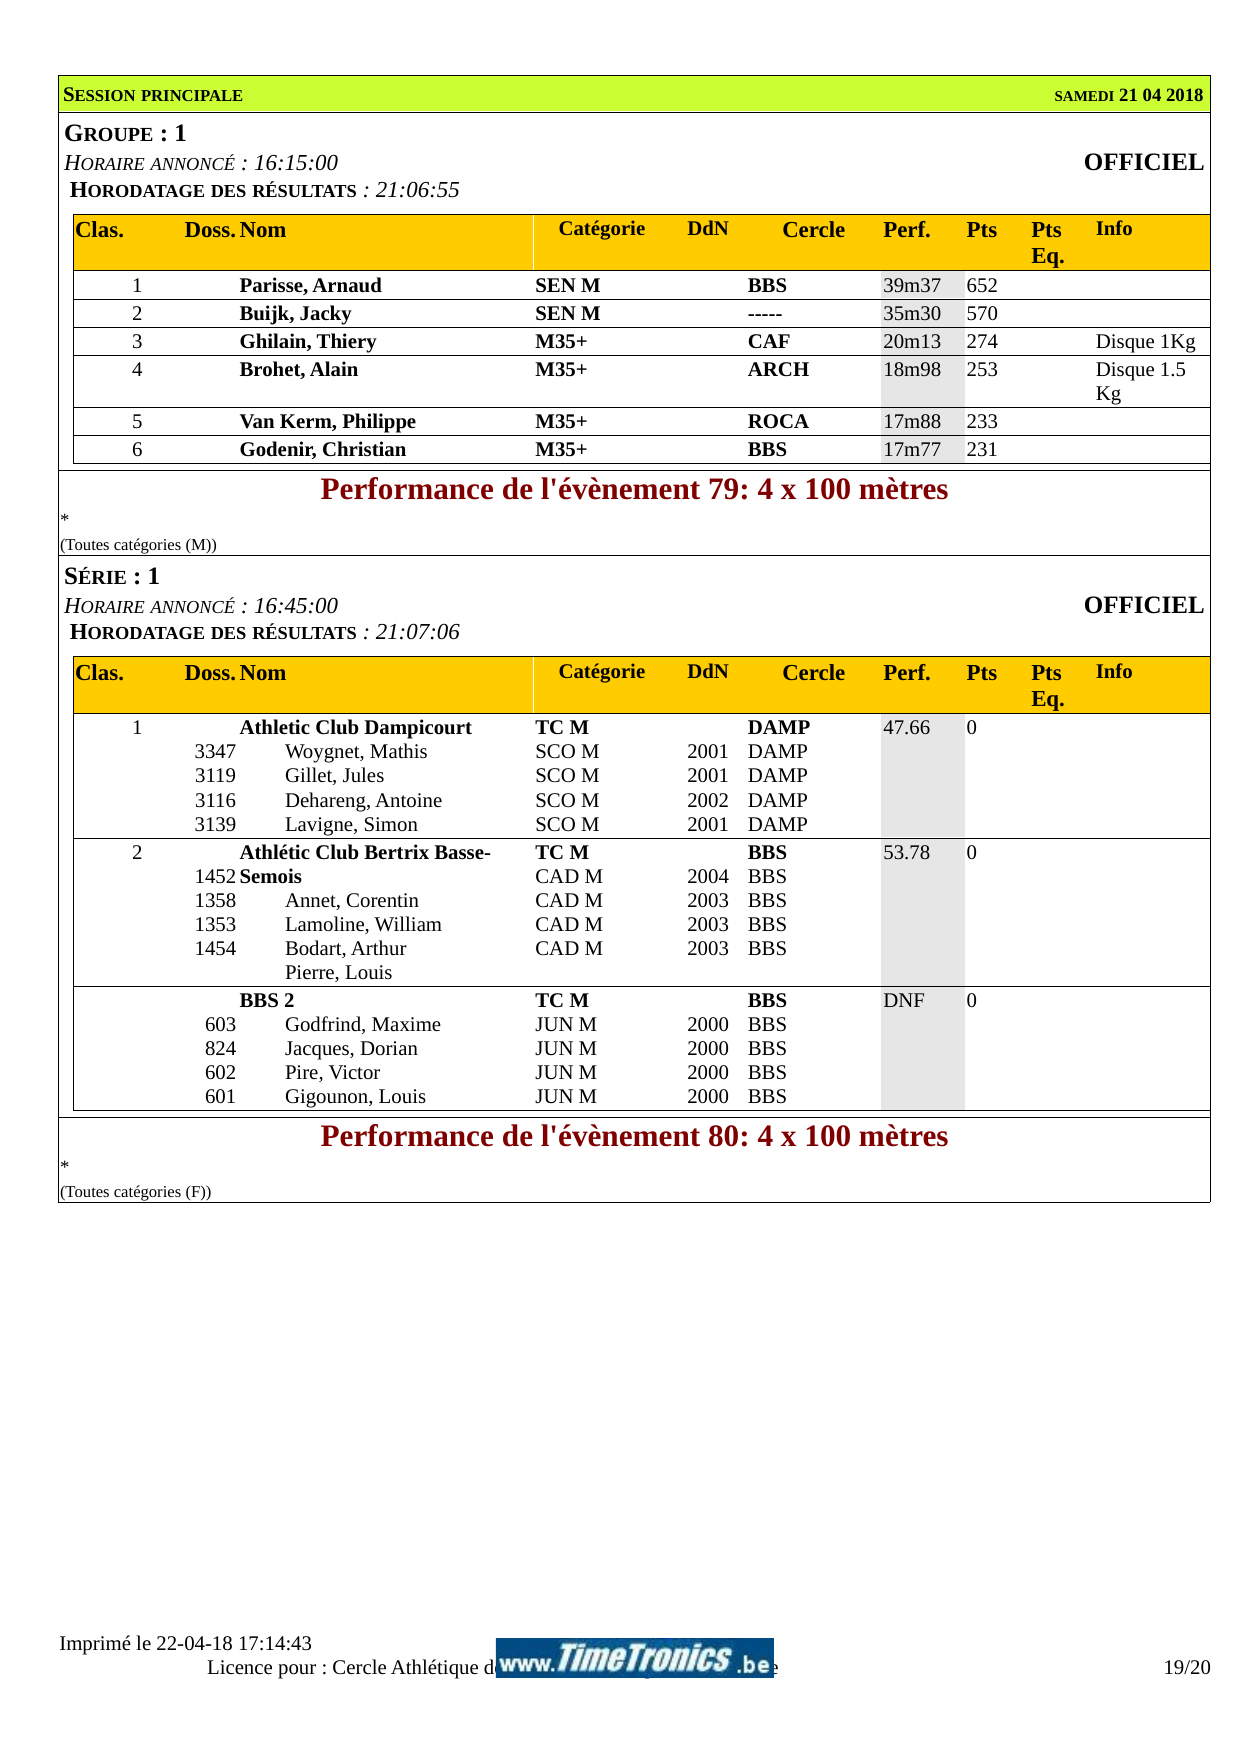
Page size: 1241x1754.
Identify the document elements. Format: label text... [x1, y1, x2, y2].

table_cell Performance de l'évènement 79: 4 x 100 mètres * (Toutes catégories (M)) [59, 471, 1210, 555]
table_cell TC M CAD M CAD M CAD M CAD M [534, 839, 670, 986]
table_cell [1094, 300, 1210, 327]
table_header Nom [238, 657, 533, 713]
table_cell [1094, 714, 1210, 837]
table_cell 0 [965, 714, 1029, 837]
table_cell 18m98 [881, 356, 965, 407]
table_cell BBS BBS BBS BBS BBS [746, 987, 881, 1110]
table_cell 233 [965, 408, 1029, 435]
table_cell Athletic Club Dampicourt Woygnet, Mathis Gillet, Jules Dehareng, Antoine Lavigne, Simon [238, 714, 533, 837]
table_cell 274 [965, 328, 1029, 355]
table_cell SEN M [534, 300, 670, 327]
table_cell 4 [74, 356, 144, 407]
table_cell 20m13 [881, 328, 965, 355]
table_cell 35m30 [881, 300, 965, 327]
table_cell 2004 2003 2003 2003 [670, 839, 746, 986]
table_cell BBS [746, 271, 881, 298]
table_cell [1029, 271, 1094, 298]
table_header Nom [238, 215, 533, 270]
table_cell 6 [74, 436, 144, 463]
table_cell Athlétic Club Bertrix Basse-Semois Annet, Corentin Lamoline, William Bodart, Arthur Pierre, Louis [238, 839, 533, 986]
table_cell [1094, 408, 1210, 435]
table_cell 5 [74, 408, 144, 435]
table_cell 3 [74, 328, 144, 355]
table_cell [1094, 839, 1210, 986]
table_cell BBS BBS BBS BBS BBS [746, 839, 881, 986]
table_header Catégorie [534, 657, 670, 713]
table_cell [59, 113, 1210, 470]
table_cell BBS 2 Godfrind, Maxime Jacques, Dorian Pire, Victor Gigounon, Louis [238, 987, 533, 1110]
table_cell ARCH [746, 356, 881, 407]
table_cell 3347 3119 3116 3139 [144, 714, 238, 837]
table_cell TC M SCO M SCO M SCO M SCO M [534, 714, 670, 837]
table_cell 1 [74, 714, 144, 837]
table_cell Buijk, Jacky [238, 300, 533, 327]
table_cell [144, 300, 238, 327]
table_cell [670, 328, 746, 355]
table_cell [144, 356, 238, 407]
table_cell 2 [74, 839, 144, 986]
table_cell [1029, 300, 1094, 327]
table_cell 17m77 [881, 436, 965, 463]
table_cell Ghilain, Thiery [238, 328, 533, 355]
table_cell Van Kerm, Philippe [238, 408, 533, 435]
table_cell 1 [74, 271, 144, 298]
table_cell Parisse, Arnaud [238, 271, 533, 298]
table_cell 2000 2000 2000 2000 [670, 987, 746, 1110]
table_cell Godenir, Christian [238, 436, 533, 463]
table_cell [1029, 356, 1094, 407]
table_cell [59, 556, 1210, 1117]
table_cell [1029, 714, 1094, 837]
table_cell TC M JUN M JUN M JUN M JUN M [534, 987, 670, 1110]
table_cell ROCA [746, 408, 881, 435]
table_header Session principale samedi 21 04 2018 [59, 76, 1210, 111]
table_cell [144, 271, 238, 298]
table_cell [670, 356, 746, 407]
table_cell CAF [746, 328, 881, 355]
table_header Doss. [144, 657, 238, 713]
table_cell 0 [965, 987, 1029, 1110]
table_cell M35+ [534, 356, 670, 407]
table_cell Brohet, Alain [238, 356, 533, 407]
table_cell [1094, 987, 1210, 1110]
table_header Cercle [746, 657, 881, 713]
table_cell [1029, 436, 1094, 463]
table_cell [74, 987, 144, 1110]
table_cell [670, 271, 746, 298]
table_cell [670, 436, 746, 463]
table_cell 2 [74, 300, 144, 327]
table_cell 2001 2001 2002 2001 [670, 714, 746, 837]
table_cell 231 [965, 436, 1029, 463]
table_cell [1029, 987, 1094, 1110]
table_cell [1029, 839, 1094, 986]
table_cell ----- [746, 300, 881, 327]
table_cell DAMP DAMP DAMP DAMP DAMP [746, 714, 881, 837]
table_cell 17m88 [881, 408, 965, 435]
table_header Cercle [746, 215, 881, 270]
table_cell 53.78 [881, 839, 965, 986]
table_cell Disque 1Kg [1094, 328, 1210, 355]
table_header Pts [965, 215, 1029, 270]
table_cell Performance de l'évènement 80: 4 x 100 mètres * (Toutes catégories (F)) [59, 1118, 1210, 1202]
table_header Perf. [881, 215, 965, 270]
table_cell 1452 1358 1353 1454 [144, 839, 238, 986]
table_cell 39m37 [881, 271, 965, 298]
table_cell [670, 300, 746, 327]
table_cell [59, 208, 1210, 469]
table_header Pts [965, 657, 1029, 713]
table_header Info [1094, 657, 1210, 713]
table_header DdN [670, 657, 746, 713]
table_cell Disque 1.5 Kg [1094, 356, 1210, 407]
table_cell SEN M [534, 271, 670, 298]
table_cell M35+ [534, 408, 670, 435]
table_header Clas. [74, 657, 144, 713]
table_cell [1029, 408, 1094, 435]
table_header Doss. [144, 215, 238, 270]
table_header Série : 1 Horaire annoncé : 16:45:00 OFFICIEL Horodatage des résultats : 21:07:06 [59, 556, 1210, 651]
table_header Pts Eq. [1029, 657, 1094, 713]
table_cell M35+ [534, 328, 670, 355]
table_header Clas. [74, 215, 144, 270]
table_cell 47.66 [881, 714, 965, 837]
table_cell 253 [965, 356, 1029, 407]
table_cell [1029, 328, 1094, 355]
table_header Groupe : 1 Horaire annoncé : 16:15:00 OFFICIEL Horodatage des résultats : 21:06:55 [59, 113, 1210, 208]
table_cell [144, 436, 238, 463]
table_cell 603 824 602 601 [144, 987, 238, 1110]
table_cell [1094, 271, 1210, 298]
table_cell [1094, 436, 1210, 463]
table_cell BBS [746, 436, 881, 463]
table_cell [670, 408, 746, 435]
table_header Catégorie [534, 215, 670, 270]
table_cell 570 [965, 300, 1029, 327]
table_header Info [1094, 215, 1210, 270]
table_cell [59, 651, 1210, 1117]
table_cell [144, 328, 238, 355]
table_cell DNF [881, 987, 965, 1110]
table_cell M35+ [534, 436, 670, 463]
table_header DdN [670, 215, 746, 270]
table_cell 652 [965, 271, 1029, 298]
table_cell 0 [965, 839, 1029, 986]
table_header Pts Eq. [1029, 215, 1094, 270]
table_cell [144, 408, 238, 435]
table_header Perf. [881, 657, 965, 713]
